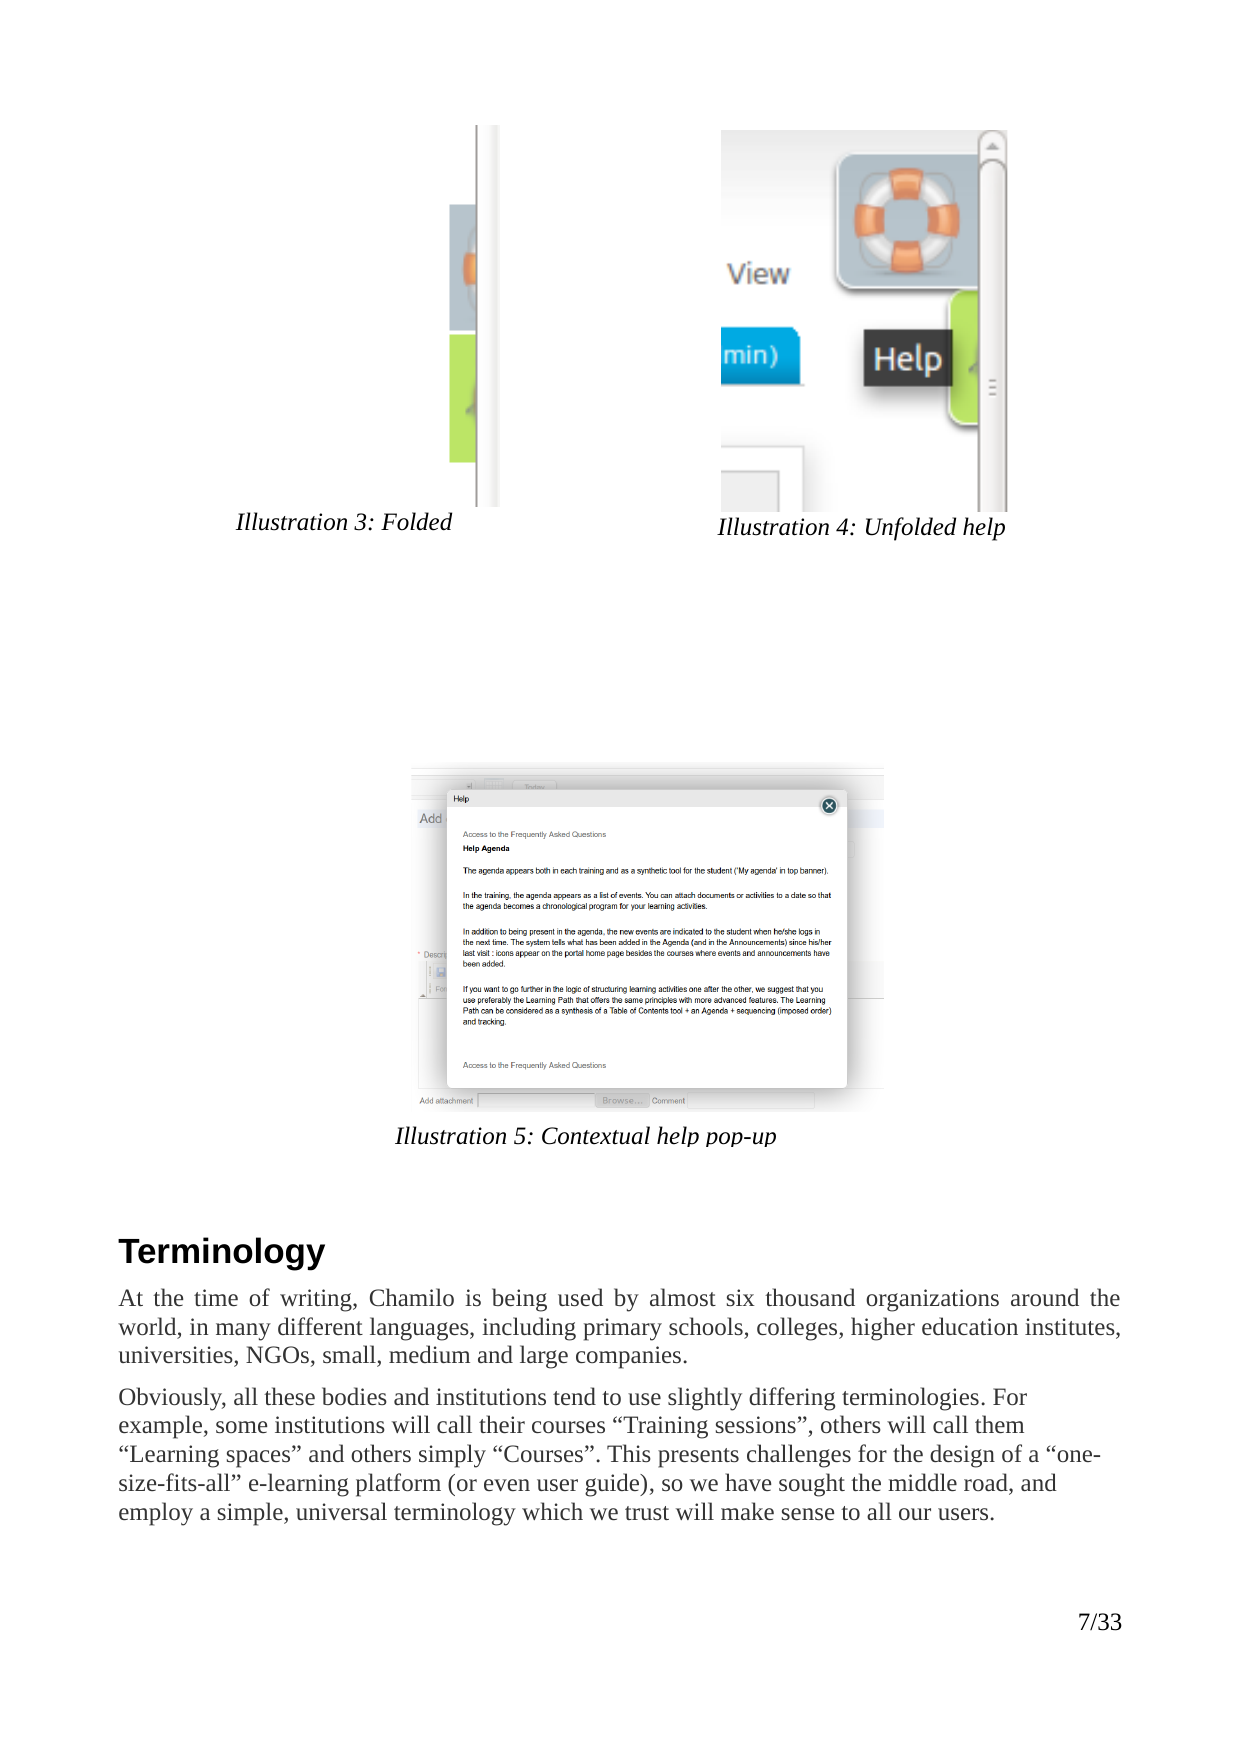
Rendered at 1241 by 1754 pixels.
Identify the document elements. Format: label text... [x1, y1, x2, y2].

text Illustration 5: Contextual help pop-up [395, 1121, 897, 1146]
picture [771, 346, 777, 368]
picture [748, 346, 752, 363]
table_header [118, 118, 620, 610]
picture [725, 350, 745, 363]
subtitle Terminology [118, 1230, 1122, 1270]
picture [755, 350, 767, 363]
text At the time of writing, Chamilo is being used by almost six thousand organizations around the world, in many different languages, including primary schools, colleges, higher education institutes, universities, NGOs, small, medium and large companies. [118, 1283, 1122, 1369]
text Obviously, all these bodies and institutions tend to use slightly differing terminologies. For example, some institutions will call their courses “Training sessions”, others will call them “Learning spaces” and others simply “Courses”. This presents challenges for the design of a “one-size-fits-all” e-learning platform (or even user guide), so we have sought the middle road, and employ a simple, universal terminology which we trust will make sense to all our users. [118, 1382, 1122, 1525]
table_header [620, 118, 1122, 610]
picture [411, 762, 884, 1112]
picture [238, 125, 500, 507]
picture [721, 130, 1008, 512]
